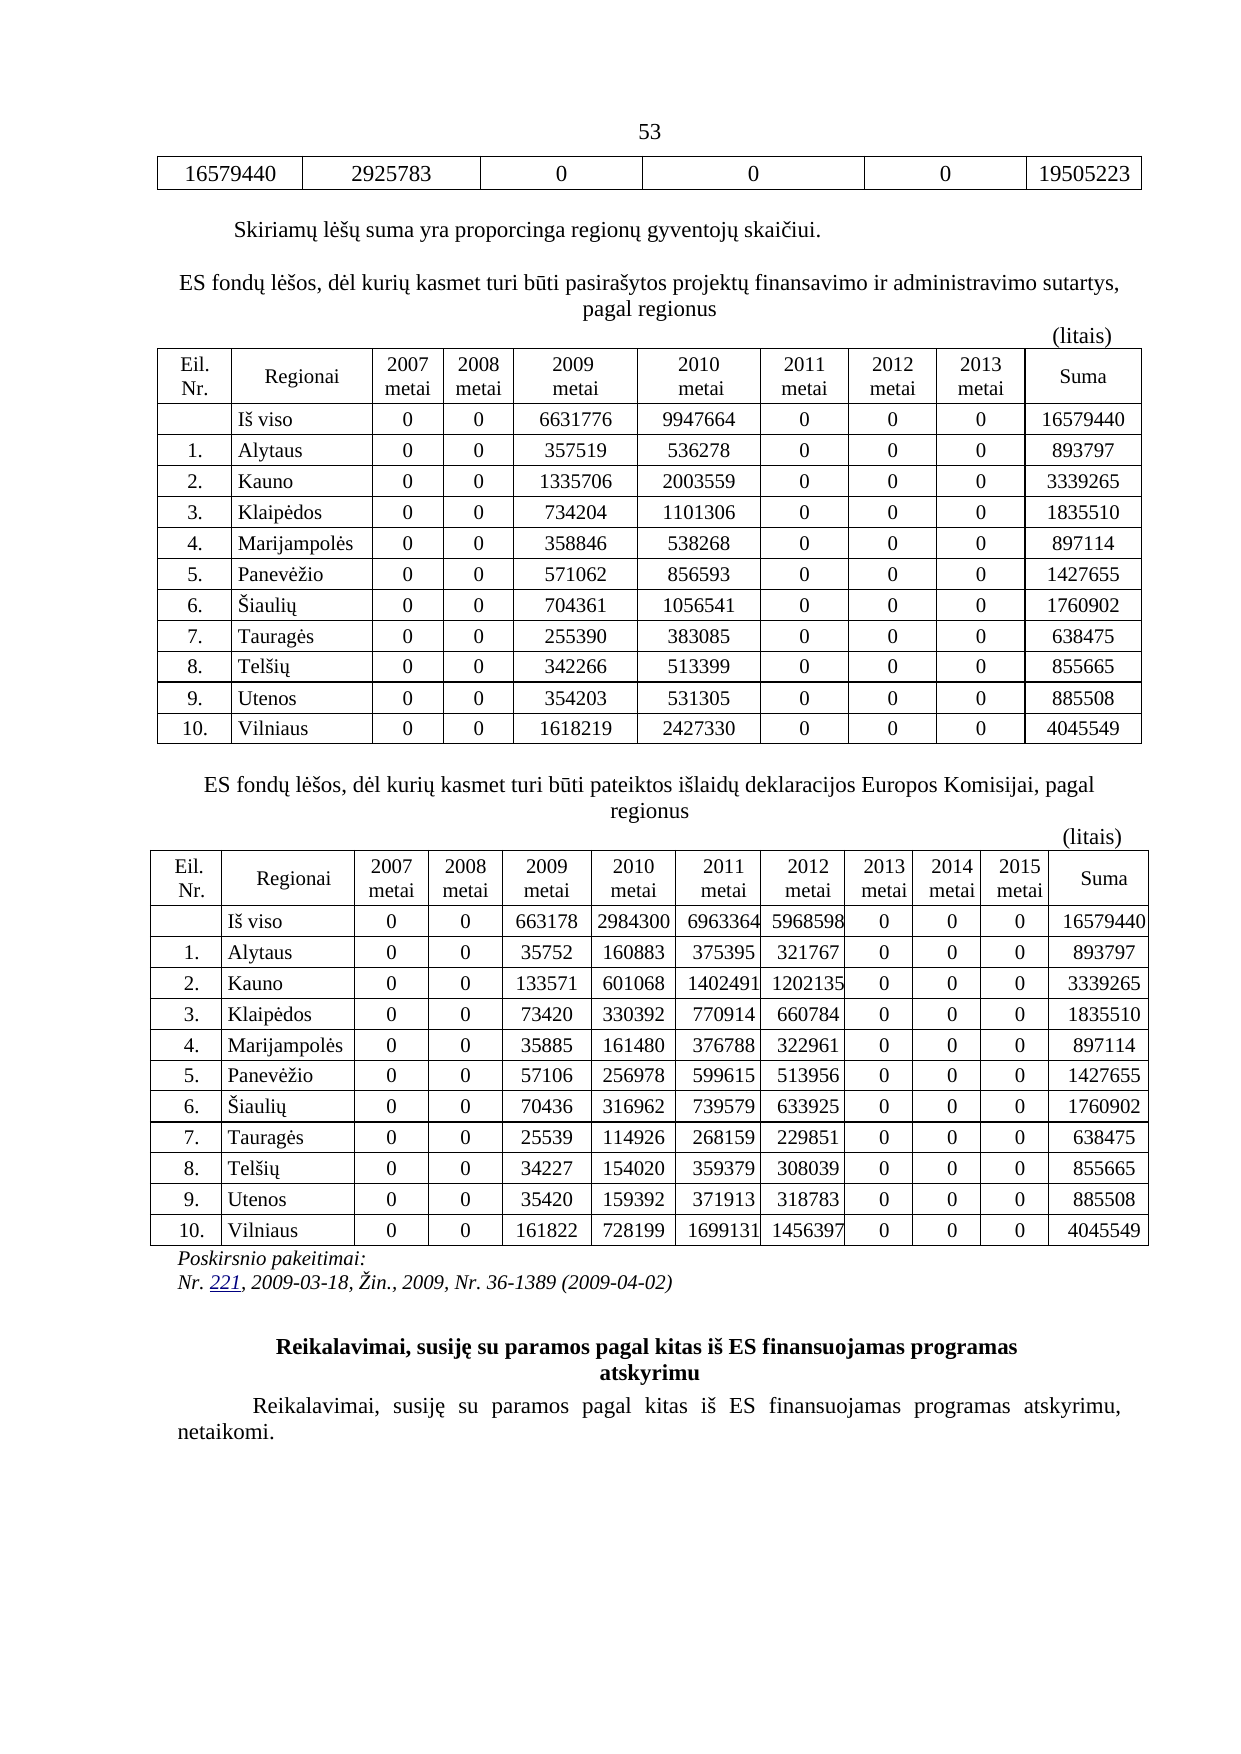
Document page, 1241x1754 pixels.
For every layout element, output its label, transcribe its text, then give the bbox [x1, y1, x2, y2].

table_cell 0 [845, 1091, 912, 1121]
table_cell 316962 [592, 1091, 675, 1121]
table_cell 0 [429, 1061, 502, 1090]
table_header 2009 metai [503, 851, 591, 905]
text Poskirsnio pakeitimai: [177, 1246, 1122, 1270]
table_cell 0 [981, 1061, 1048, 1090]
table_cell 255390 [514, 621, 637, 651]
table_cell 0 [981, 968, 1048, 998]
table_cell 0 [937, 435, 1024, 465]
table_cell 0 [849, 714, 936, 743]
table_cell 2. [158, 466, 231, 496]
table_header 2011 metai [761, 349, 848, 403]
table_cell Panevėžio [232, 559, 372, 589]
table_header 2007 metai [355, 851, 428, 905]
table_cell 0 [937, 559, 1024, 589]
table_cell 0 [355, 1030, 428, 1059]
table_cell 4. [151, 1030, 221, 1059]
table_cell 154020 [592, 1153, 675, 1183]
table_cell 0 [373, 714, 443, 743]
table_cell 0 [429, 1091, 502, 1121]
table_cell 0 [845, 1123, 912, 1152]
table_cell 0 [355, 968, 428, 998]
table_cell 0 [444, 559, 513, 589]
table_cell 9. [151, 1184, 221, 1214]
table_cell 0 [444, 714, 513, 743]
table_cell 16579440 [158, 157, 302, 189]
table_cell 318783 [761, 1184, 844, 1214]
table_cell 342266 [514, 652, 637, 681]
table_cell 893797 [1026, 435, 1141, 465]
table_cell 0 [355, 1091, 428, 1121]
table_cell Utenos [222, 1184, 354, 1214]
table_cell 0 [849, 404, 936, 434]
table_cell 0 [937, 404, 1024, 434]
table_header Regionai [222, 851, 354, 905]
table_cell 5968598 [761, 906, 844, 936]
table_cell 0 [981, 1091, 1048, 1121]
table_cell 133571 [503, 968, 591, 998]
table_cell 359379 [676, 1153, 760, 1183]
table_cell 0 [913, 1215, 980, 1245]
table_header 2008 metai [429, 851, 502, 905]
table_cell 0 [444, 528, 513, 558]
table_cell 0 [444, 497, 513, 527]
table_cell 2984300 [592, 906, 675, 936]
table_cell Kauno [232, 466, 372, 496]
table_cell 0 [429, 968, 502, 998]
table_cell 536278 [638, 435, 760, 465]
table_cell 6631776 [514, 404, 637, 434]
table_cell 1835510 [1026, 497, 1141, 527]
table_cell 2427330 [638, 714, 760, 743]
table_cell 268159 [676, 1123, 760, 1152]
table_cell 16579440 [1049, 906, 1148, 936]
table_cell 663178 [503, 906, 591, 936]
table_cell 322961 [761, 1030, 844, 1059]
table_cell 19505223 [1027, 157, 1141, 189]
table_header 2013 metai [937, 349, 1024, 403]
table_cell 3339265 [1026, 466, 1141, 496]
table_cell 2925783 [303, 157, 480, 189]
table_cell 0 [845, 1215, 912, 1245]
table_cell 4045549 [1049, 1215, 1148, 1245]
table_cell 3. [158, 497, 231, 527]
table_cell 3. [151, 999, 221, 1028]
table_cell 513956 [761, 1061, 844, 1090]
table_cell 0 [373, 466, 443, 496]
table_cell 0 [845, 999, 912, 1028]
table_cell 0 [761, 590, 848, 619]
table_cell 5. [158, 559, 231, 589]
table_cell 638475 [1026, 621, 1141, 651]
table_cell 0 [373, 652, 443, 681]
table_cell 1760902 [1026, 590, 1141, 619]
table_cell 0 [981, 999, 1048, 1028]
table_cell 897114 [1049, 1030, 1148, 1059]
table_header 2007 metai [373, 349, 443, 403]
table_cell 660784 [761, 999, 844, 1028]
table_header Regionai [232, 349, 372, 403]
table_cell 160883 [592, 937, 675, 967]
table_cell 704361 [514, 590, 637, 619]
table_cell 0 [981, 1215, 1048, 1245]
table_header 2013 metai [845, 851, 912, 905]
table_cell 4045549 [1026, 714, 1141, 743]
table_cell 10. [158, 714, 231, 743]
table_cell 161822 [503, 1215, 591, 1245]
table_header 2014 metai [913, 851, 980, 905]
table_cell 0 [981, 937, 1048, 967]
table_header 2012 metai [849, 349, 936, 403]
table_cell 0 [444, 404, 513, 434]
table_cell 0 [913, 1153, 980, 1183]
table_cell 2003559 [638, 466, 760, 496]
table_cell 35752 [503, 937, 591, 967]
table_cell 0 [865, 157, 1026, 189]
table_cell Marijampolės [232, 528, 372, 558]
table_cell 0 [845, 1061, 912, 1090]
table_cell 4. [158, 528, 231, 558]
table_cell 376788 [676, 1030, 760, 1059]
table_cell 0 [913, 1184, 980, 1214]
table_cell 0 [761, 466, 848, 496]
table_cell 571062 [514, 559, 637, 589]
table_cell 0 [849, 497, 936, 527]
table_cell 885508 [1049, 1184, 1148, 1214]
text Skiriamų lėšų suma yra proporcinga regionų gyventojų skaičiui. [177, 216, 1122, 243]
table_cell 0 [444, 683, 513, 712]
table_cell 35420 [503, 1184, 591, 1214]
table_cell Šiaulių [222, 1091, 354, 1121]
table_cell Vilniaus [232, 714, 372, 743]
table_header 2009 metai [514, 349, 637, 403]
table_cell 0 [913, 999, 980, 1028]
text ES fondų lėšos, dėl kurių kasmet turi būti pasirašytos projektų finansavimo ir administravimo sutartys, pagal regionus [177, 269, 1122, 322]
table_cell 1760902 [1049, 1091, 1148, 1121]
table_cell 1101306 [638, 497, 760, 527]
table_cell 9947664 [638, 404, 760, 434]
table_cell 0 [981, 1184, 1048, 1214]
table_cell 734204 [514, 497, 637, 527]
table_cell 0 [761, 528, 848, 558]
table_cell 25539 [503, 1123, 591, 1152]
text (litais) [312, 823, 1122, 850]
table_header Suma [1049, 851, 1148, 905]
table_cell 0 [761, 714, 848, 743]
table_cell 855665 [1049, 1153, 1148, 1183]
table_header 2008 metai [444, 349, 513, 403]
table_cell 0 [444, 652, 513, 681]
table_cell 0 [761, 435, 848, 465]
table_cell 6963364 [676, 906, 760, 936]
table_cell 0 [373, 435, 443, 465]
table_cell 1699131 [676, 1215, 760, 1245]
table_cell 0 [849, 435, 936, 465]
table_cell 0 [937, 497, 1024, 527]
table_header Eil. Nr. [151, 851, 221, 905]
table_cell 0 [373, 528, 443, 558]
table_cell 0 [937, 590, 1024, 619]
table_cell 159392 [592, 1184, 675, 1214]
table_cell 0 [937, 466, 1024, 496]
table_cell 0 [355, 906, 428, 936]
table_cell Iš viso [232, 404, 372, 434]
table_cell 0 [761, 497, 848, 527]
table_cell 0 [429, 937, 502, 967]
table_header 2010 metai [638, 349, 760, 403]
table_cell 383085 [638, 621, 760, 651]
table_cell Utenos [232, 683, 372, 712]
table_cell 330392 [592, 999, 675, 1028]
table_cell 601068 [592, 968, 675, 998]
table_cell 0 [373, 683, 443, 712]
table_cell 0 [981, 1153, 1048, 1183]
table_cell Tauragės [222, 1123, 354, 1152]
table_cell 0 [429, 1153, 502, 1183]
table_cell 7. [158, 621, 231, 651]
table_cell 0 [845, 1153, 912, 1183]
table_cell 3339265 [1049, 968, 1148, 998]
table_cell 0 [373, 590, 443, 619]
table_cell 0 [355, 999, 428, 1028]
table_cell 0 [849, 559, 936, 589]
table_cell 0 [849, 466, 936, 496]
table_cell 0 [761, 683, 848, 712]
table_cell 0 [981, 1123, 1048, 1152]
table_cell 0 [937, 714, 1024, 743]
table_cell 5. [151, 1061, 221, 1090]
table_cell 354203 [514, 683, 637, 712]
table_cell 1202135 [761, 968, 844, 998]
table_cell Šiaulių [232, 590, 372, 619]
table_cell 599615 [676, 1061, 760, 1090]
table_cell 0 [981, 1030, 1048, 1059]
table_cell 0 [913, 937, 980, 967]
table_cell Klaipėdos [232, 497, 372, 527]
table_header 2010 metai [592, 851, 675, 905]
table_cell Vilniaus [222, 1215, 354, 1245]
table_cell 357519 [514, 435, 637, 465]
table_cell 7. [151, 1123, 221, 1152]
table_cell 0 [444, 621, 513, 651]
table_cell 0 [373, 404, 443, 434]
table_cell 1056541 [638, 590, 760, 619]
table_cell 308039 [761, 1153, 844, 1183]
table_cell 0 [761, 652, 848, 681]
table_cell 855665 [1026, 652, 1141, 681]
table_cell 0 [845, 968, 912, 998]
table_cell 0 [355, 937, 428, 967]
table_cell 885508 [1026, 683, 1141, 712]
table_cell 358846 [514, 528, 637, 558]
text Nr. 221, 2009-03-18, Žin., 2009, Nr. 36-1389 (2009-04-02) [177, 1270, 1122, 1294]
table_cell 0 [913, 1030, 980, 1059]
table_cell 0 [429, 906, 502, 936]
table_cell 0 [761, 404, 848, 434]
table_cell 1427655 [1049, 1061, 1148, 1090]
text ES fondų lėšos, dėl kurių kasmet turi būti pateiktos išlaidų deklaracijos Europos Komisijai, pagal regionus [177, 771, 1122, 823]
table_cell Alytaus [222, 937, 354, 967]
table_cell 8. [151, 1153, 221, 1183]
table_cell 2. [151, 968, 221, 998]
table_cell 0 [429, 1215, 502, 1245]
table_cell 0 [849, 652, 936, 681]
table_cell 0 [643, 157, 864, 189]
table_header 2012 metai [761, 851, 844, 905]
table_cell 0 [913, 968, 980, 998]
table_cell 73420 [503, 999, 591, 1028]
table_cell 1456397 [761, 1215, 844, 1245]
table_cell 375395 [676, 937, 760, 967]
table_cell 10. [151, 1215, 221, 1245]
table_cell 0 [373, 621, 443, 651]
table_cell 739579 [676, 1091, 760, 1121]
table_cell 161480 [592, 1030, 675, 1059]
table_cell 633925 [761, 1091, 844, 1121]
table_cell 1402491 [676, 968, 760, 998]
table_cell 0 [429, 1030, 502, 1059]
table_cell 6. [151, 1091, 221, 1121]
table_cell 0 [444, 466, 513, 496]
table_cell 0 [444, 590, 513, 619]
table_cell 0 [373, 497, 443, 527]
table_header Eil. Nr. [158, 349, 231, 403]
table_cell 538268 [638, 528, 760, 558]
table_cell 0 [355, 1123, 428, 1152]
table_cell 770914 [676, 999, 760, 1028]
text Reikalavimai, susiję su paramos pagal kitas iš ES finansuojamas programas atskyrimu [177, 1307, 1122, 1386]
table_cell Telšių [232, 652, 372, 681]
table_cell 9. [158, 683, 231, 712]
table_cell 321767 [761, 937, 844, 967]
table_cell 229851 [761, 1123, 844, 1152]
table_cell 70436 [503, 1091, 591, 1121]
table_cell 0 [761, 621, 848, 651]
table_cell 897114 [1026, 528, 1141, 558]
text (litais) [987, 322, 1112, 348]
table_cell 0 [845, 1030, 912, 1059]
table_cell 16579440 [1026, 404, 1141, 434]
table_cell Alytaus [232, 435, 372, 465]
table_cell 0 [913, 1061, 980, 1090]
table_cell 0 [355, 1184, 428, 1214]
table_cell 0 [761, 559, 848, 589]
table_cell 1618219 [514, 714, 637, 743]
table_cell Panevėžio [222, 1061, 354, 1090]
table_cell 1. [158, 435, 231, 465]
table_cell 1427655 [1026, 559, 1141, 589]
table_cell 0 [845, 937, 912, 967]
table_cell 0 [913, 906, 980, 936]
table_cell 0 [481, 157, 642, 189]
table_cell 0 [845, 906, 912, 936]
text Reikalavimai, susiję su paramos pagal kitas iš ES finansuojamas programas atskyrimu, netaikomi. [177, 1392, 1122, 1445]
table_cell Kauno [222, 968, 354, 998]
table_cell 0 [913, 1091, 980, 1121]
table_cell 0 [937, 528, 1024, 558]
table_cell 34227 [503, 1153, 591, 1183]
table_cell 256978 [592, 1061, 675, 1090]
table_cell [151, 906, 221, 936]
table_cell 856593 [638, 559, 760, 589]
table_cell 638475 [1049, 1123, 1148, 1152]
table_cell 57106 [503, 1061, 591, 1090]
table_cell Iš viso [222, 906, 354, 936]
table_cell 1335706 [514, 466, 637, 496]
table_cell Marijampolės [222, 1030, 354, 1059]
table_cell 0 [355, 1153, 428, 1183]
table_cell 0 [429, 1123, 502, 1152]
table_cell 0 [849, 590, 936, 619]
table_cell [158, 404, 231, 434]
table_cell 35885 [503, 1030, 591, 1059]
table_cell 0 [981, 906, 1048, 936]
table_cell 0 [849, 528, 936, 558]
table_cell 1. [151, 937, 221, 967]
table_cell 0 [937, 652, 1024, 681]
table_cell 0 [937, 683, 1024, 712]
table_cell 0 [429, 1184, 502, 1214]
table_cell 6. [158, 590, 231, 619]
table_header 2011 metai [676, 851, 760, 905]
table_cell 0 [849, 621, 936, 651]
table_cell 114926 [592, 1123, 675, 1152]
table_cell 0 [373, 559, 443, 589]
table_cell 893797 [1049, 937, 1148, 967]
table_cell 0 [355, 1061, 428, 1090]
table_cell 0 [429, 999, 502, 1028]
table_cell Tauragės [232, 621, 372, 651]
table_header Suma [1026, 349, 1141, 403]
table_cell 371913 [676, 1184, 760, 1214]
table_header 2015 metai [981, 851, 1048, 905]
table_cell 1835510 [1049, 999, 1148, 1028]
table_cell 0 [937, 621, 1024, 651]
table_cell Telšių [222, 1153, 354, 1183]
table_cell 531305 [638, 683, 760, 712]
table_cell 0 [913, 1123, 980, 1152]
table_cell 0 [849, 683, 936, 712]
table_cell 0 [845, 1184, 912, 1214]
table_cell 728199 [592, 1215, 675, 1245]
table_cell 513399 [638, 652, 760, 681]
table_cell 8. [158, 652, 231, 681]
table_cell Klaipėdos [222, 999, 354, 1028]
table_cell 0 [355, 1215, 428, 1245]
table_cell 0 [444, 435, 513, 465]
